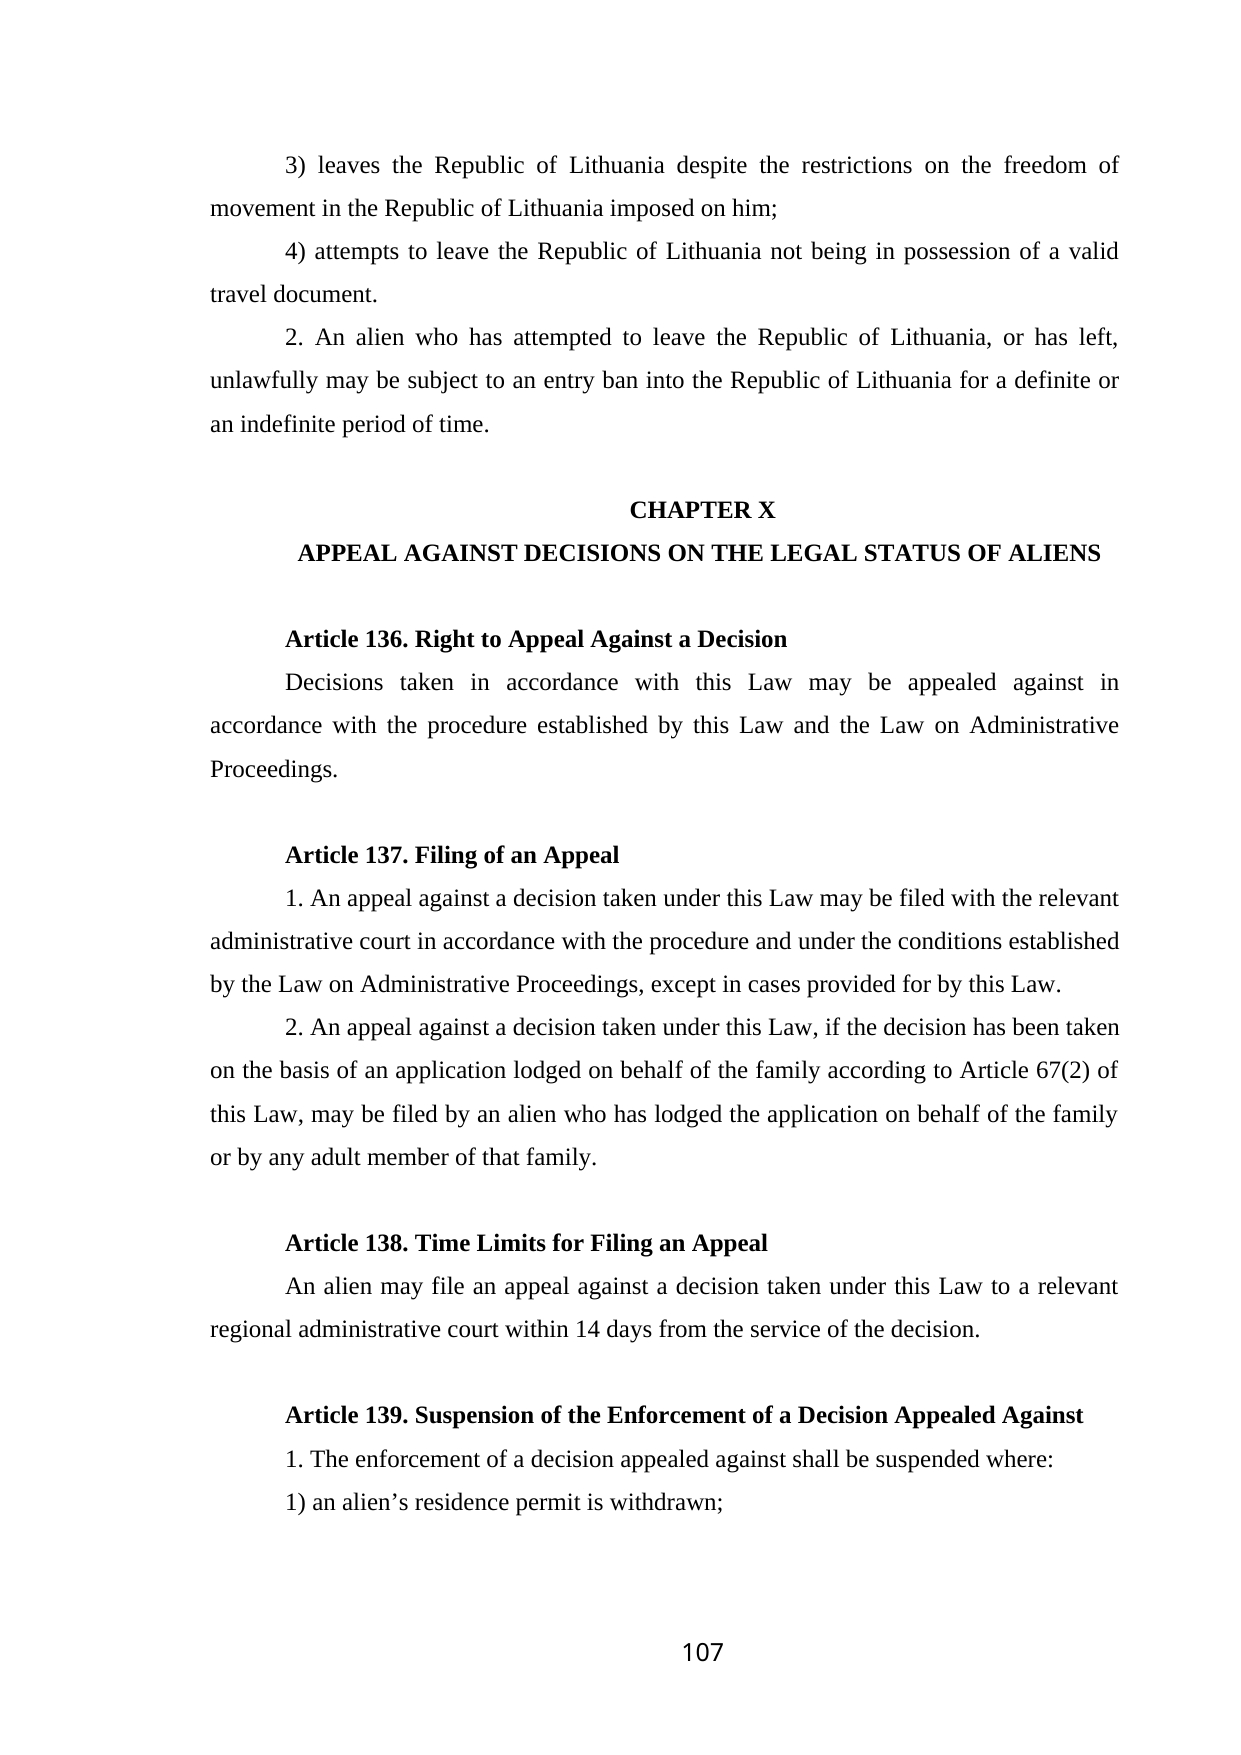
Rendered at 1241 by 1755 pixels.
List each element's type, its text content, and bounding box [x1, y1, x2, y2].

text 3) leaves the Republic of Lithuania despite the restrictions on the freedom of movement in the Republic of Lithuania imposed on him; [210, 150, 1120, 222]
text APPEAL AGAINST DECISIONS ON THE LEGAL STATUS OF ALIENS [210, 538, 1120, 567]
text CHAPTER X [210, 495, 1120, 524]
text Article 138. Time Limits for Filing an Appeal [210, 1228, 1120, 1257]
text 2. An appeal against a decision taken under this Law, if the decision has been taken on the basis of an application lodged on behalf of the family according to Article 67(2) of this Law, may be filed by an alien who has lodged the application on behalf of the family or by any adult member of that family. [210, 1012, 1120, 1171]
text Article 136. Right to Appeal Against a Decision [210, 624, 1120, 653]
text 4) attempts to leave the Republic of Lithuania not being in possession of a valid travel document. [210, 236, 1120, 308]
text 1. An appeal against a decision taken under this Law may be filed with the relevant administrative court in accordance with the procedure and under the conditions established by the Law on Administrative Proceedings, except in cases provided for by this Law. [210, 883, 1120, 998]
text 1) an alien’s residence permit is withdrawn; [210, 1487, 1120, 1516]
text Decisions taken in accordance with this Law may be appealed against in accordance with the procedure established by this Law and the Law on Administrative Proceedings. [210, 667, 1120, 782]
text Article 137. Filing of an Appeal [210, 840, 1120, 869]
text Article 139. Suspension of the Enforcement of a Decision Appealed Against [210, 1401, 1120, 1429]
text An alien may file an appeal against a decision taken under this Law to a relevant regional administrative court within 14 days from the service of the decision. [210, 1271, 1120, 1343]
text 1. The enforcement of a decision appealed against shall be suspended where: [210, 1444, 1120, 1472]
text 2. An alien who has attempted to leave the Republic of Lithuania, or has left, unlawfully may be subject to an entry ban into the Republic of Lithuania for a definite or an indefinite period of time. [210, 322, 1120, 437]
